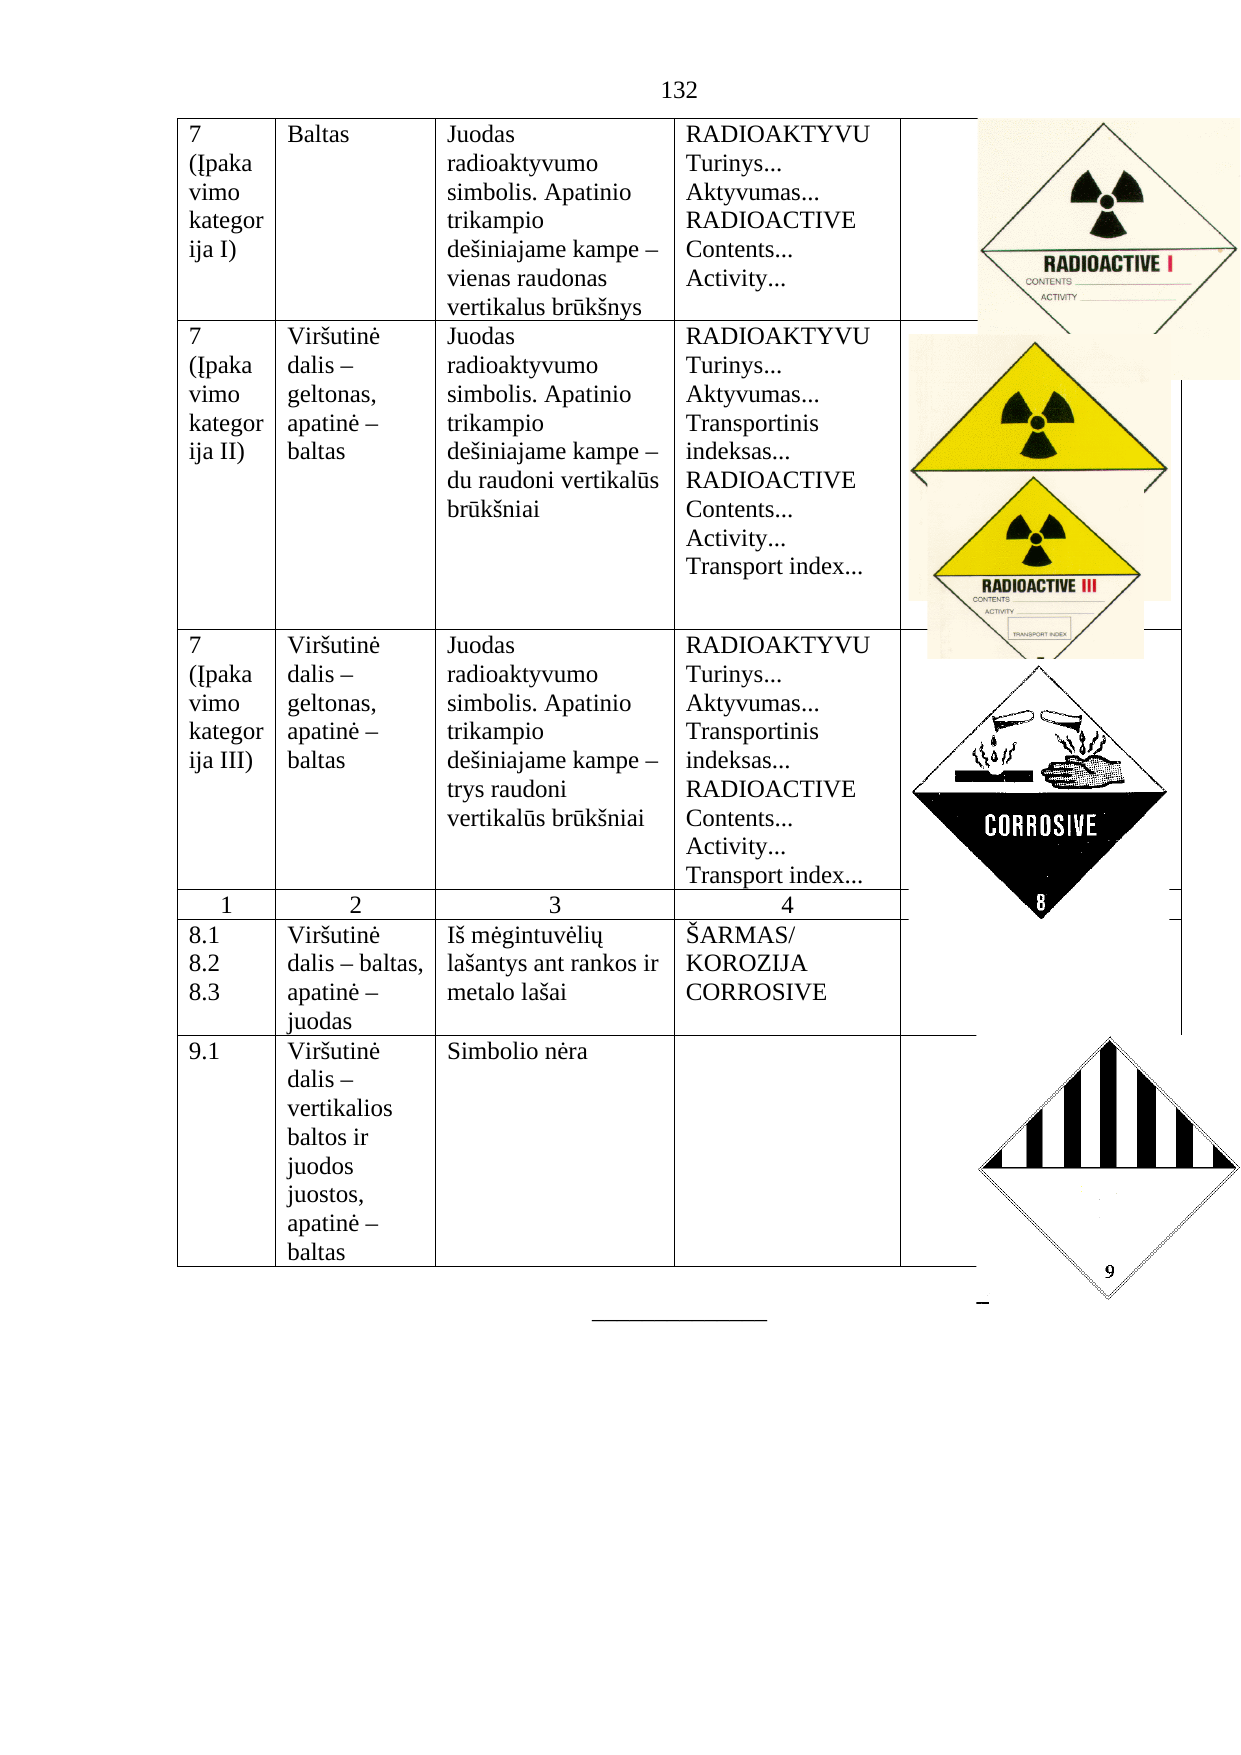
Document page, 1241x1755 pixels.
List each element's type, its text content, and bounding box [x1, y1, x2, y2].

table_cell 1 [178, 890, 275, 919]
table_cell 5 [901, 890, 908, 919]
table_cell 7 (Įpakavimo kategorija II) [178, 321, 275, 629]
table_cell [901, 920, 1181, 1035]
table_cell Viršutinė dalis – geltonas, apatinė – baltas [276, 630, 435, 889]
text ______________ [177, 1296, 1181, 1324]
table_cell 8.1 8.2 8.3 [178, 920, 275, 1035]
table_cell [901, 1036, 976, 1266]
table_cell Juodas radioaktyvumo simbolis. Apatinio trikampio dešiniajame kampe – du raudoni vertikalūs brūkšniai [436, 321, 674, 629]
table_cell 7 (Įpakavimo kategorija I) [178, 119, 275, 320]
table_cell RADIOAKTYVU Turinys... Aktyvumas... RADIOACTIVE Contents... Activity... [675, 119, 900, 320]
table_cell RADIOAKTYVU Turinys... Aktyvumas... Transportinis indeksas... RADIOACTIVE Contents... Activity... Transport index... [675, 321, 900, 629]
table_cell Baltas [276, 119, 435, 320]
table_cell [901, 119, 977, 320]
table_cell Juodas radioaktyvumo simbolis. Apatinio trikampio dešiniajame kampe – vienas raudonas vertikalus brūkšnys [436, 119, 674, 320]
table_cell RADIOAKTYVU Turinys... Aktyvumas... Transportinis indeksas... RADIOACTIVE Contents... Activity... Transport index... [675, 630, 900, 889]
table_cell Viršutinė dalis – geltonas, apatinė – baltas [276, 321, 435, 629]
table_cell Viršutinė dalis – vertikalios baltos ir juodos juostos, apatinė – baltas [276, 1036, 435, 1266]
table_cell 5 [1170, 890, 1181, 919]
table_cell [675, 1036, 900, 1266]
table_cell [1144, 380, 1181, 629]
table_cell 4 [675, 890, 900, 919]
table_cell 9.1 [178, 1036, 275, 1266]
table_cell [1144, 630, 1181, 889]
table_cell [901, 630, 927, 889]
table_cell 3 [436, 890, 674, 919]
table_cell Iš mėgintuvėlių lašantys ant rankos ir metalo lašai [436, 920, 674, 1035]
table_cell Simbolio nėra [436, 1036, 674, 1266]
table_cell 7 (Įpakavimo kategorija III) [178, 630, 275, 889]
table_cell ŠARMAS/ KOROZIJA CORROSIVE [675, 920, 900, 1035]
table_cell Juodas radioaktyvumo simbolis. Apatinio trikampio dešiniajame kampe – trys raudoni vertikalūs brūkšniai [436, 630, 674, 889]
table_cell 2 [276, 890, 435, 919]
table_cell Viršutinė dalis – baltas, apatinė – juodas [276, 920, 435, 1035]
table_cell [901, 321, 977, 629]
